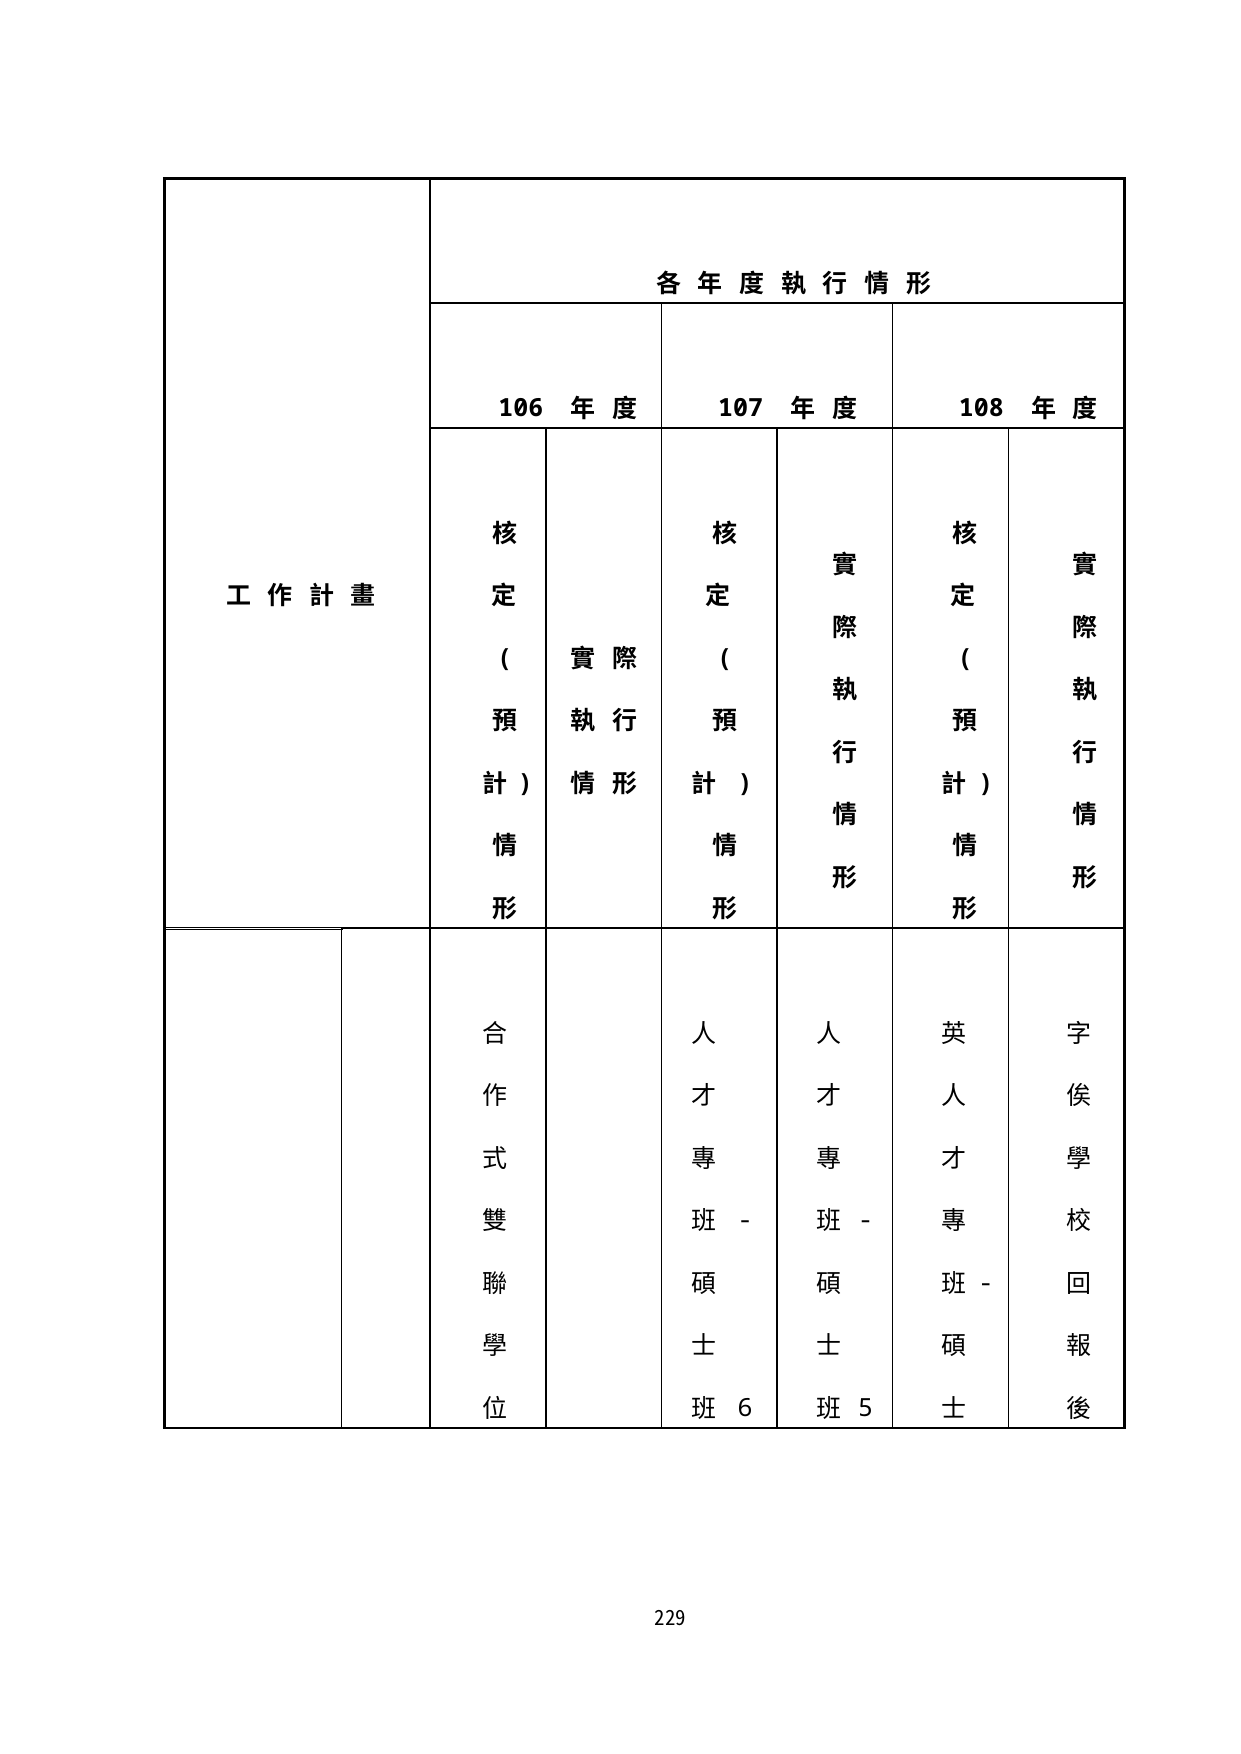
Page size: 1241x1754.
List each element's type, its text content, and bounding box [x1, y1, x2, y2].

table_cell 實際執行情形 [1009, 429, 1123, 927]
table_header 工作計畫 [166, 180, 429, 927]
table_cell 106年度 [431, 304, 661, 427]
table_cell 核定(預計)情形 [662, 429, 776, 927]
table_cell 字俟學校回報後 [1009, 929, 1123, 1427]
table_cell 英人才專班-碩士 [893, 929, 1008, 1427]
table_cell 實際執行情形 [778, 429, 892, 927]
table_cell 人才專班-碩士班5 [778, 929, 892, 1427]
table_cell 人才專班-碩士班6 [662, 929, 776, 1427]
table_cell 合作式雙聯學位 [431, 929, 545, 1427]
table_cell 核定(預計)情形 [431, 429, 545, 927]
table_cell [166, 930, 341, 1427]
table_header 各年度執行情形 [431, 180, 1123, 302]
table_cell 實際執行情形 [547, 429, 661, 927]
table_cell 108年度 [893, 304, 1123, 427]
table_cell 107年度 [662, 304, 892, 427]
table_cell [547, 929, 661, 1427]
table_cell 核定(預計)情形 [893, 429, 1008, 927]
table_cell [342, 929, 429, 1427]
